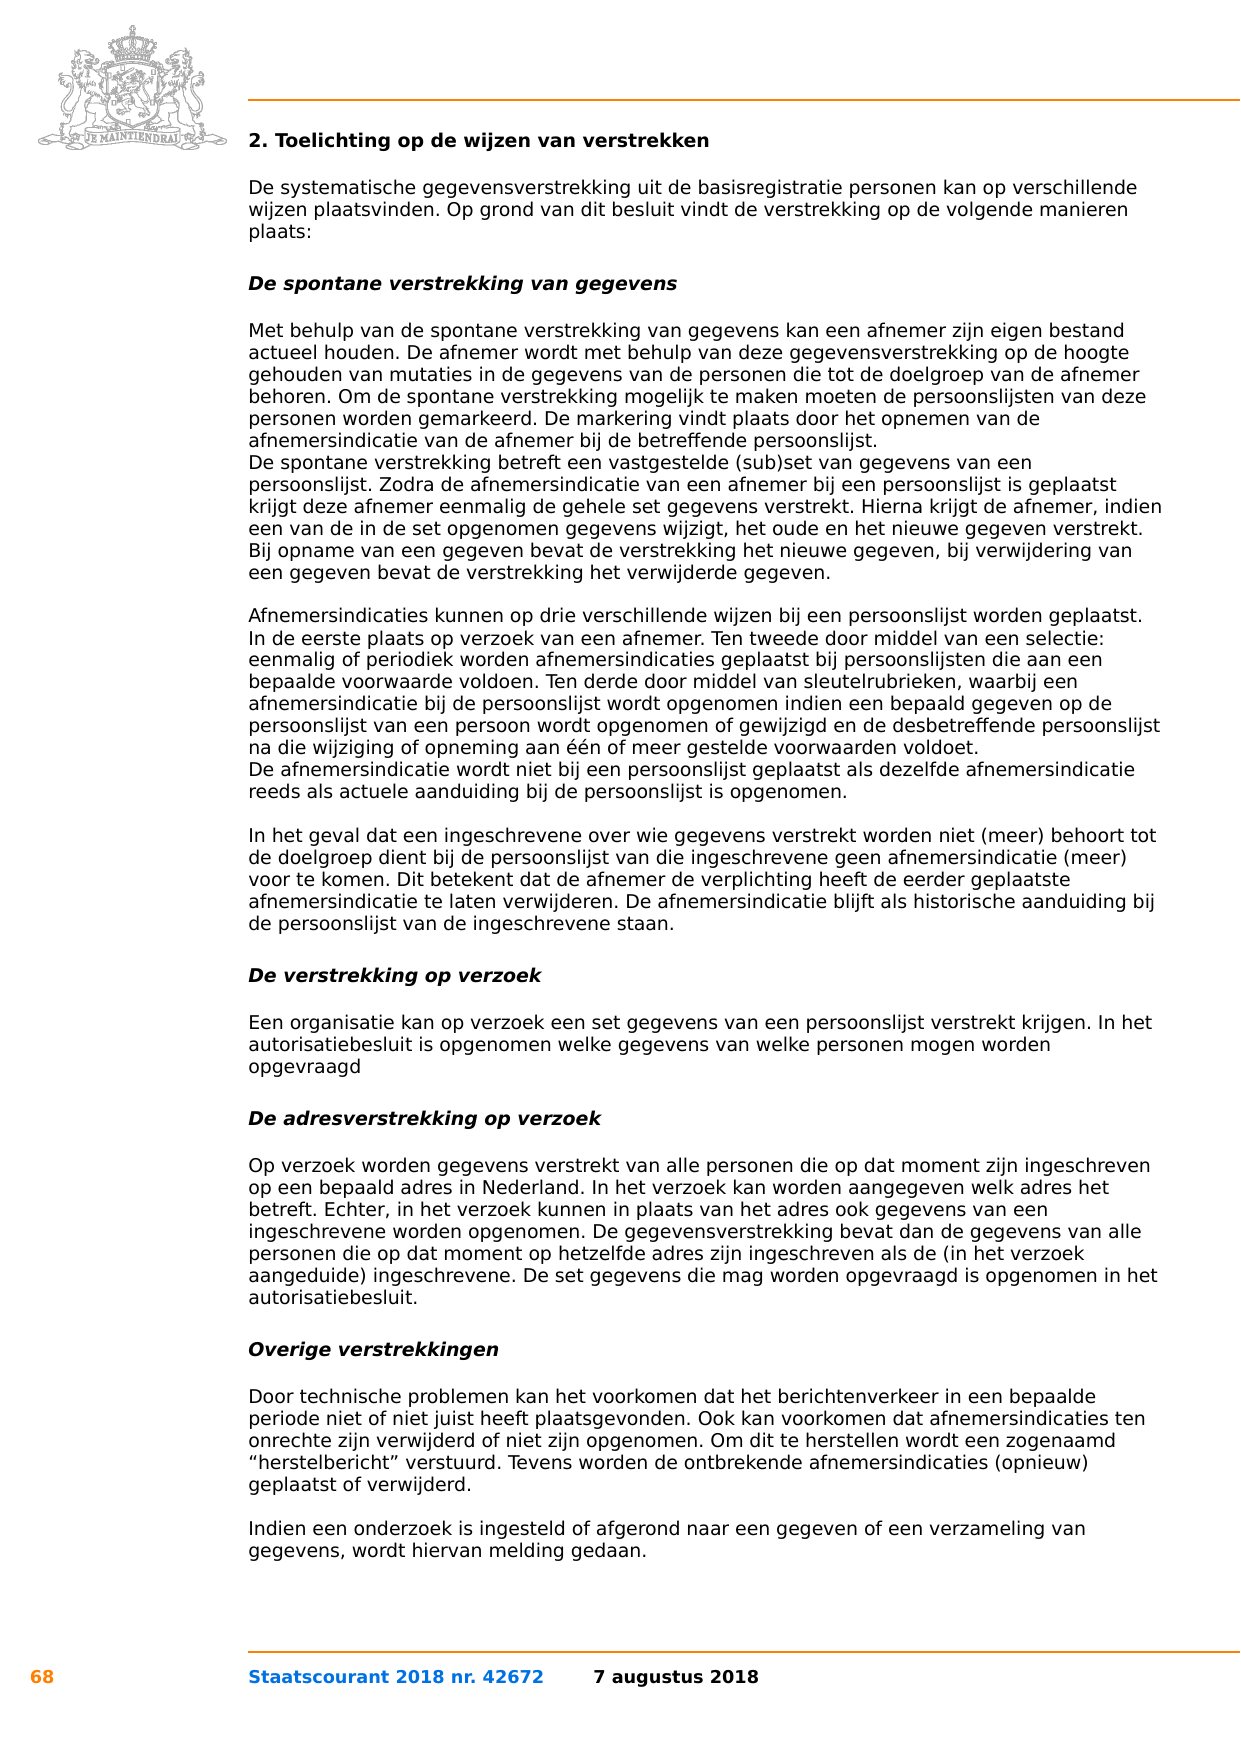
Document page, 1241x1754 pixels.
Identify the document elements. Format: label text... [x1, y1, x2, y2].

subtitle De spontane verstrekking van gegevens [248, 273, 1163, 295]
text In het geval dat een ingeschrevene over wie gegevens verstrekt worden niet (meer) behoort tot de doelgroep dient bij de persoonslijst van die ingeschrevene geen afnemersindicatie (meer) voor te komen. Dit betekent dat de afnemer de verplichting heeft de eerder geplaatste afnemersindicatie te laten verwijderen. De afnemersindicatie blijft als historische aanduiding bij de persoonslijst van de ingeschrevene staan. [248, 825, 1163, 935]
text De afnemersindicatie wordt niet bij een persoonslijst geplaatst als dezelfde afnemersindicatie reeds als actuele aanduiding bij de persoonslijst is opgenomen. [248, 759, 1163, 803]
text Indien een onderzoek is ingesteld of afgerond naar een gegeven of een verzameling van gegevens, wordt hiervan melding gedaan. [248, 1517, 1163, 1561]
text De spontane verstrekking betreft een vastgestelde (sub)set van gegevens van een persoonslijst. Zodra de afnemersindicatie van een afnemer bij een persoonslijst is geplaatst krijgt deze afnemer eenmalig de gehele set gegevens verstrekt. Hierna krijgt de afnemer, indien een van de in de set opgenomen gegevens wijzigt, het oude en het nieuwe gegeven verstrekt. Bij opname van een gegeven bevat de verstrekking het nieuwe gegeven, bij verwijdering van een gegeven bevat de verstrekking het verwijderde gegeven. [248, 452, 1163, 583]
picture [38, 25, 227, 150]
text Op verzoek worden gegevens verstrekt van alle personen die op dat moment zijn ingeschreven op een bepaald adres in Nederland. In het verzoek kan worden aangegeven welk adres het betreft. Echter, in het verzoek kunnen in plaats van het adres ook gegevens van een ingeschrevene worden opgenomen. De gegevensverstrekking bevat dan de gegevens van alle personen die op dat moment op hetzelfde adres zijn ingeschreven als de (in het verzoek aangeduide) ingeschrevene. De set gegevens die mag worden opgevraagd is opgenomen in het autorisatiebesluit. [248, 1155, 1163, 1309]
subtitle De adresverstrekking op verzoek [248, 1108, 1163, 1130]
text Door technische problemen kan het voorkomen dat het berichtenverkeer in een bepaalde periode niet of niet juist heeft plaatsgevonden. Ook kan voorkomen dat afnemersindicaties ten onrechte zijn verwijderd of niet zijn opgenomen. Om dit te herstellen wordt een zogenaamd “herstelbericht” verstuurd. Tevens worden de ontbrekende afnemersindicaties (opnieuw) geplaatst of verwijderd. [248, 1386, 1163, 1496]
text De systematische gegevensverstrekking uit de basisregistratie personen kan op verschillende wijzen plaatsvinden. Op grond van dit besluit vindt de verstrekking op de volgende manieren plaats: [248, 177, 1163, 243]
text Met behulp van de spontane verstrekking van gegevens kan een afnemer zijn eigen bestand actueel houden. De afnemer wordt met behulp van deze gegevensverstrekking op de hoogte gehouden van mutaties in de gegevens van de personen die tot de doelgroep van de afnemer behoren. Om de spontane verstrekking mogelijk te maken moeten de persoonslijsten van deze personen worden gemarkeerd. De markering vindt plaats door het opnemen van de afnemersindicatie van de afnemer bij de betreffende persoonslijst. [248, 320, 1163, 452]
subtitle De verstrekking op verzoek [248, 965, 1163, 987]
text Afnemersindicaties kunnen op drie verschillende wijzen bij een persoonslijst worden geplaatst. In de eerste plaats op verzoek van een afnemer. Ten tweede door middel van een selectie: eenmalig of periodiek worden afnemersindicaties geplaatst bij persoonslijsten die aan een bepaalde voorwaarde voldoen. Ten derde door middel van sleutelrubrieken, waarbij een afnemersindicatie bij de persoonslijst wordt opgenomen indien een bepaald gegeven op de persoonslijst van een persoon wordt opgenomen of gewijzigd en de desbetreffende persoonslijst na die wijziging of opneming aan één of meer gestelde voorwaarden voldoet. [248, 605, 1163, 759]
subtitle 2. Toelichting op de wijzen van verstrekken [248, 130, 1163, 152]
text Een organisatie kan op verzoek een set gegevens van een persoonslijst verstrekt krijgen. In het autorisatiebesluit is opgenomen welke gegevens van welke personen mogen worden opgevraagd [248, 1012, 1163, 1078]
subtitle Overige verstrekkingen [248, 1339, 1163, 1361]
